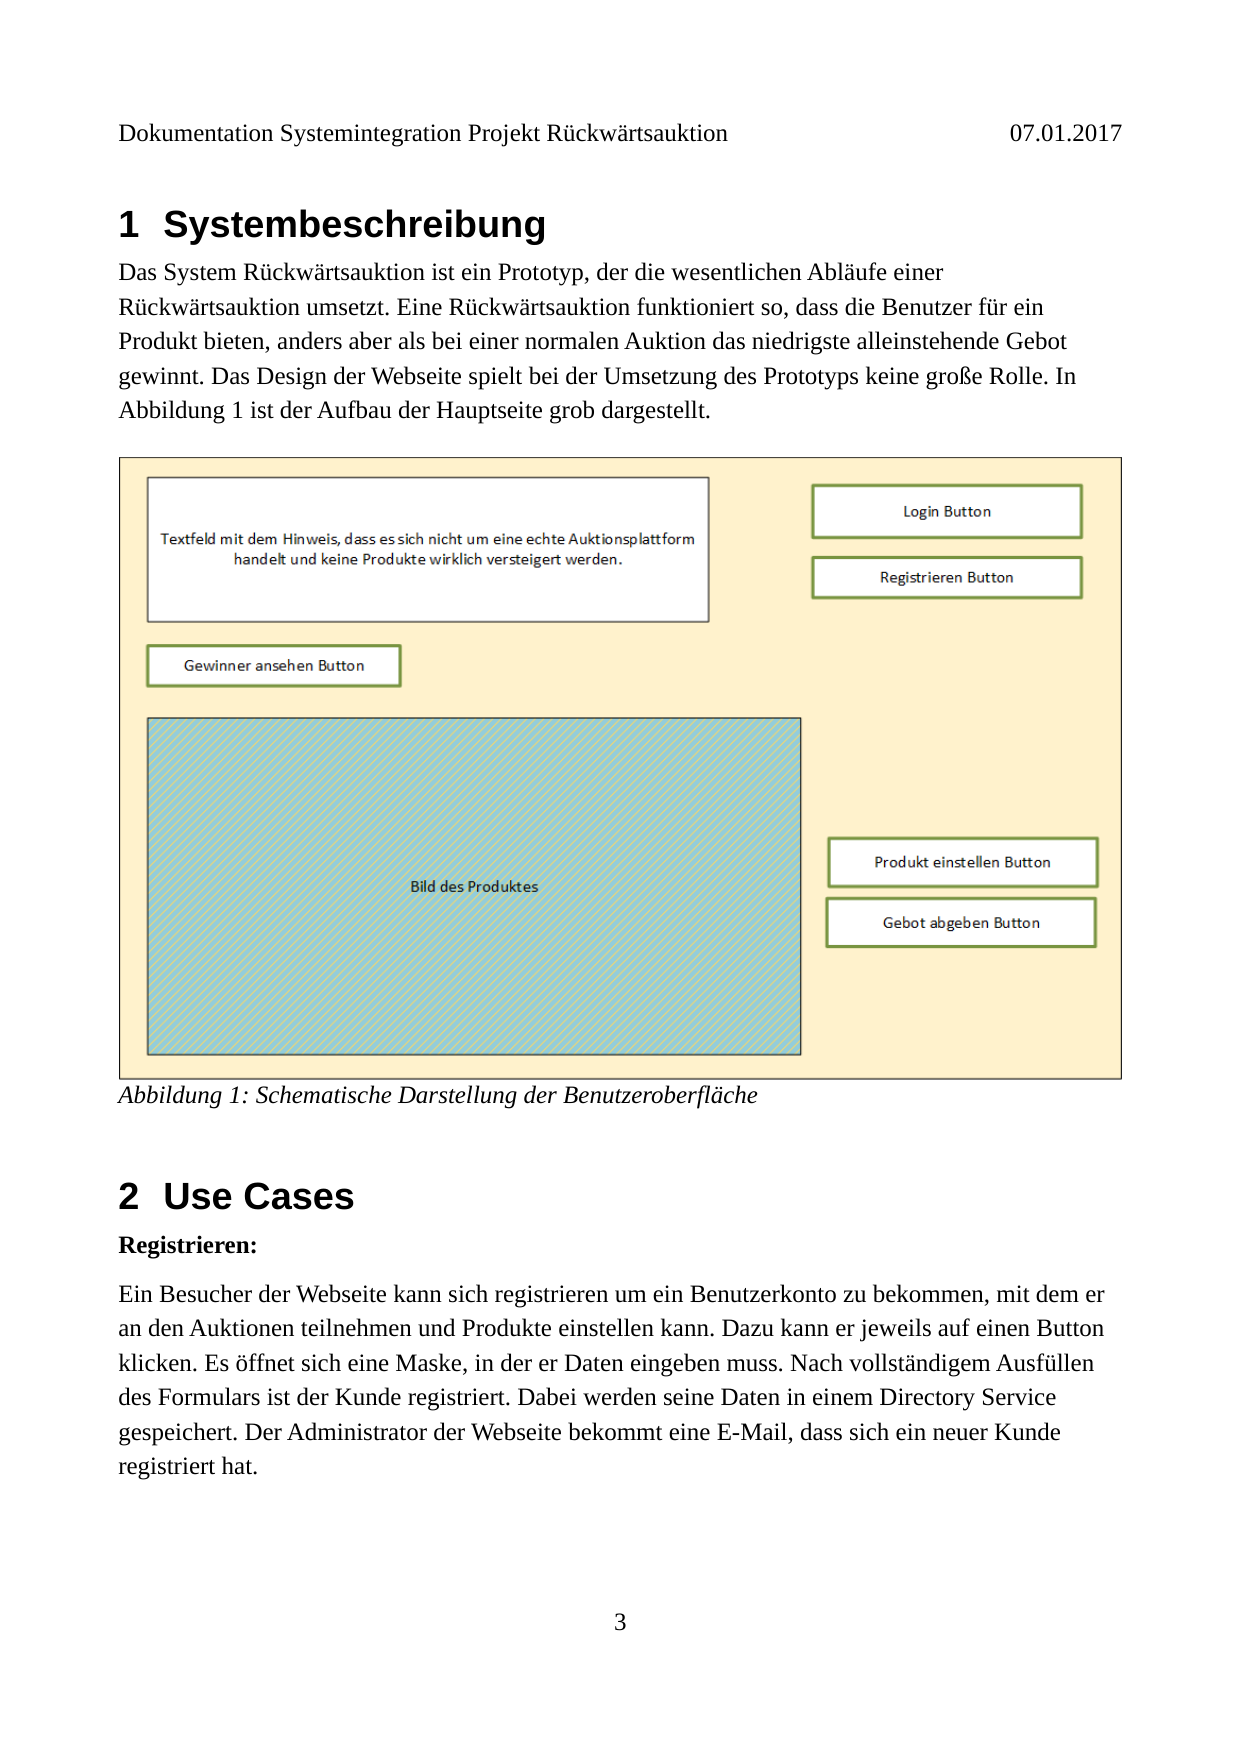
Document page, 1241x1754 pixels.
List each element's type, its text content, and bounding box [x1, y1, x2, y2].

subtitle Use Cases [118, 1174, 1122, 1217]
subtitle Systembeschreibung [118, 201, 1122, 245]
text Abbildung 1: Schematische Darstellung der Benutzeroberfläche [118, 1080, 1122, 1109]
picture [118, 457, 1123, 1080]
text Ein Besucher der Webseite kann sich registrieren um ein Benutzerkonto zu bekommen, mit dem er an den Auktionen teilnehmen und Produkte einstellen kann. Dazu kann er jeweils auf einen Button klicken. Es öffnet sich eine Maske, in der er Daten eingeben muss. Nach vollständigem Ausfüllen des Formulars ist der Kunde registriert. Dabei werden seine Daten in einem Directory Service gespeichert. Der Administrator der Webseite bekommt eine E-Mail, dass sich ein neuer Kunde registriert hat. [118, 1279, 1122, 1480]
text Registrieren: [118, 1230, 1122, 1259]
text Das System Rückwärtsauktion ist ein Prototyp, der die wesentlichen Abläufe einer Rückwärtsauktion umsetzt. Eine Rückwärtsauktion funktioniert so, dass die Benutzer für ein Produkt bieten, anders aber als bei einer normalen Auktion das niedrigste alleinstehende Gebot gewinnt. Das Design der Webseite spielt bei der Umsetzung des Prototyps keine große Rolle. In Abbildung 1 ist der Aufbau der Hauptseite grob dargestellt. [118, 257, 1122, 424]
